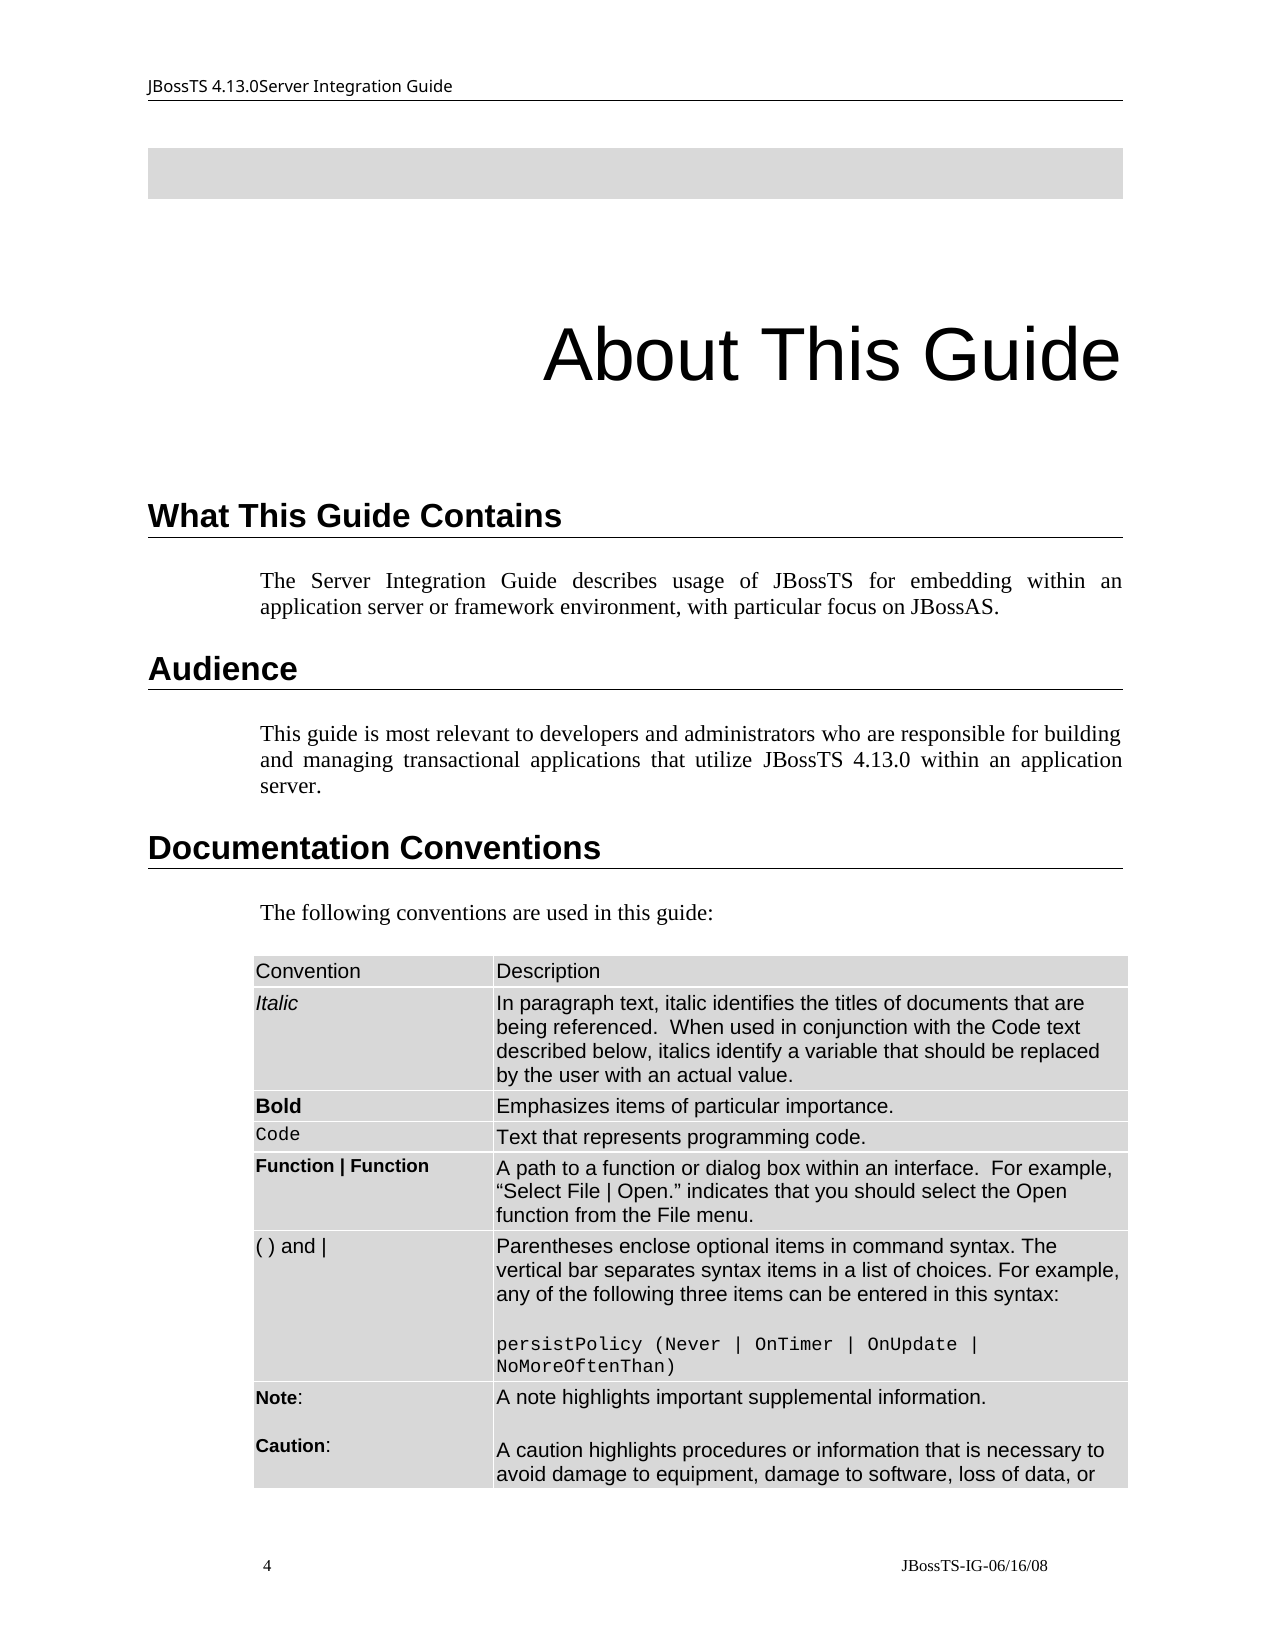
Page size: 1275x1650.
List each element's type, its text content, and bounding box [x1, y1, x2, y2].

text This guide is most relevant to developers and administrators who are responsible for building and managing transactional applications that utilize JBossTS 4.13.0 within an application server. [260, 719, 1123, 799]
table_cell In paragraph text, italic identifies the titles of documents that are being referenced. When used in conjunction with the Code text described below, italics identify a variable that should be replaced by the user with an actual value. [494, 988, 1128, 1090]
table_cell Function | Function [254, 1153, 493, 1230]
table_cell Bold [254, 1091, 493, 1121]
table_cell Italic [254, 988, 493, 1090]
table_cell A note highlights important supplemental information. A caution highlights procedures or information that is necessary to avoid damage to equipment, damage to software, loss of data, or [494, 1382, 1128, 1488]
table_cell Emphasizes items of particular importance. [494, 1091, 1128, 1121]
subtitle What This Guide Contains [148, 496, 1123, 537]
table_cell Code [254, 1122, 493, 1151]
table_cell Text that represents programming code. [494, 1122, 1128, 1151]
table_header Description [494, 956, 1128, 986]
table_cell Note: Caution: [254, 1382, 493, 1488]
subtitle Documentation Conventions [148, 828, 1123, 868]
text The Server Integration Guide describes usage of JBossTS for embedding within an application server or framework environment, with particular focus on JBossAS. [260, 567, 1123, 620]
table_cell A path to a function or dialog box within an interface. For example, “Select File | Open.” indicates that you should select the Open function from the File menu. [494, 1153, 1128, 1230]
table_cell Parentheses enclose optional items in command syntax. The vertical bar separates syntax items in a list of choices. For example, any of the following three items can be entered in this syntax: persistPolicy (Never | OnTimer | OnUpdate | NoMoreOftenThan) [494, 1231, 1128, 1381]
title About This Guide [263, 224, 1123, 396]
table_cell ( ) and | [254, 1231, 493, 1381]
table_header Convention [254, 956, 493, 986]
subtitle Audience [148, 649, 1123, 689]
text The following conventions are used in this guide: [260, 898, 1123, 925]
